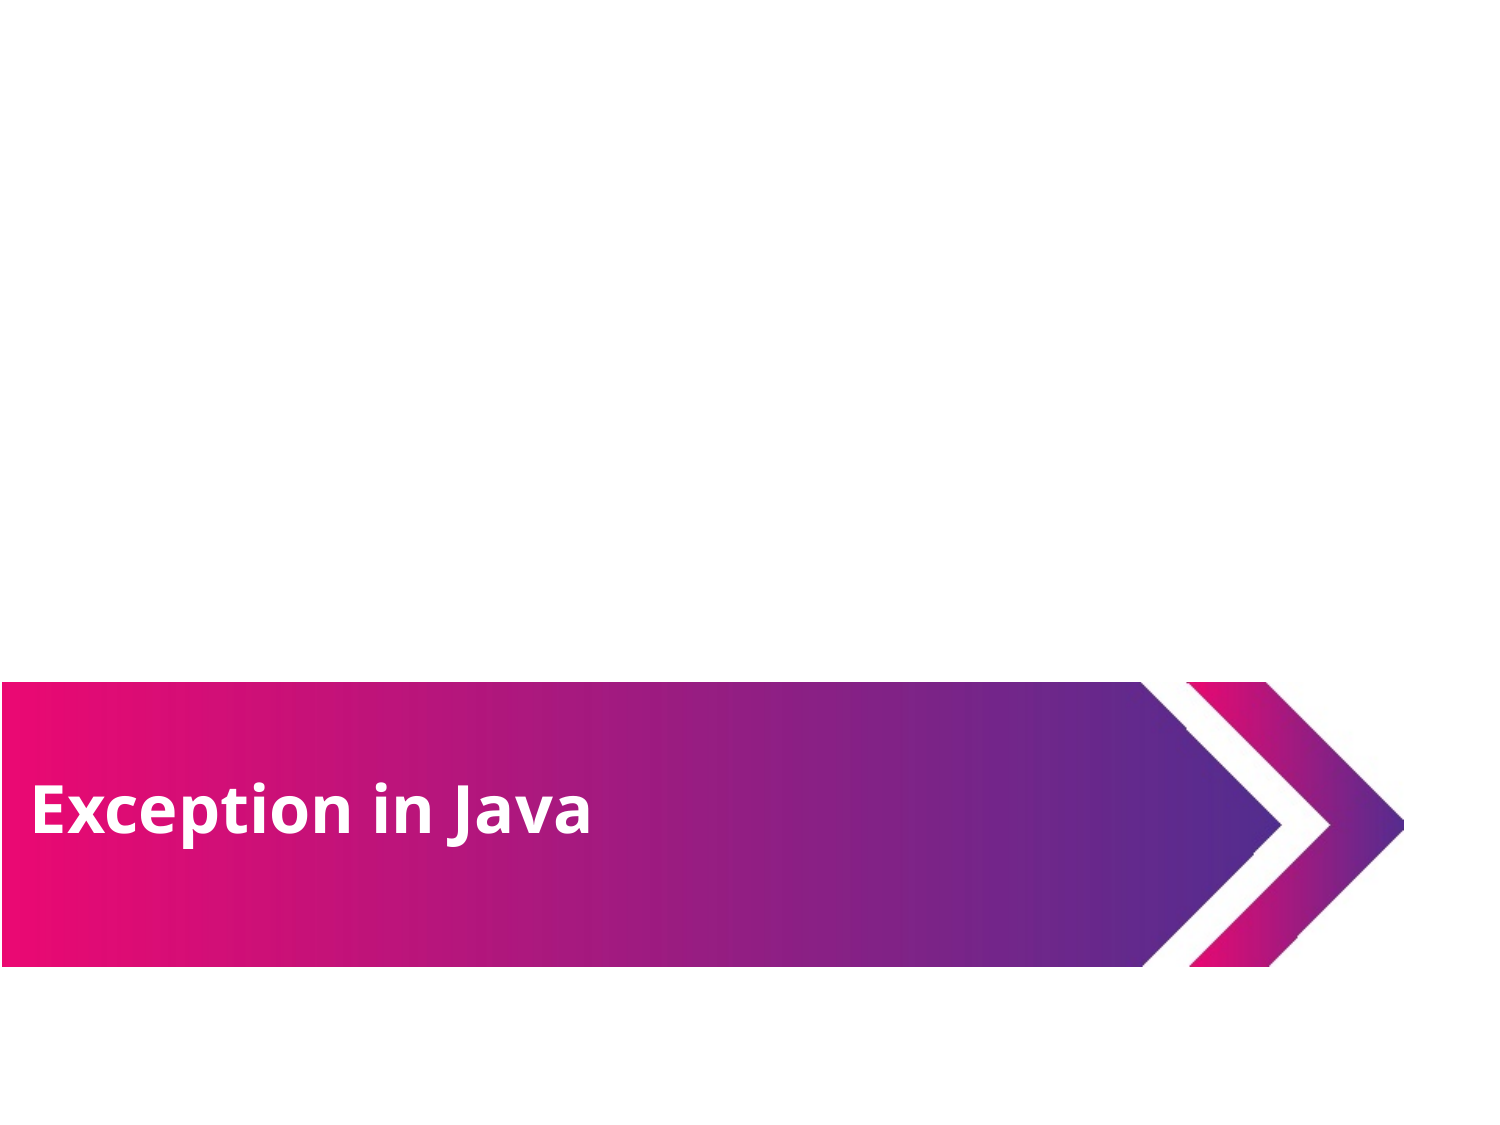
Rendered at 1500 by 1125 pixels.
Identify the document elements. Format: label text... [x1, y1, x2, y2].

picture [2, 682, 1404, 967]
text_box Exception in Java [15, 758, 1155, 890]
